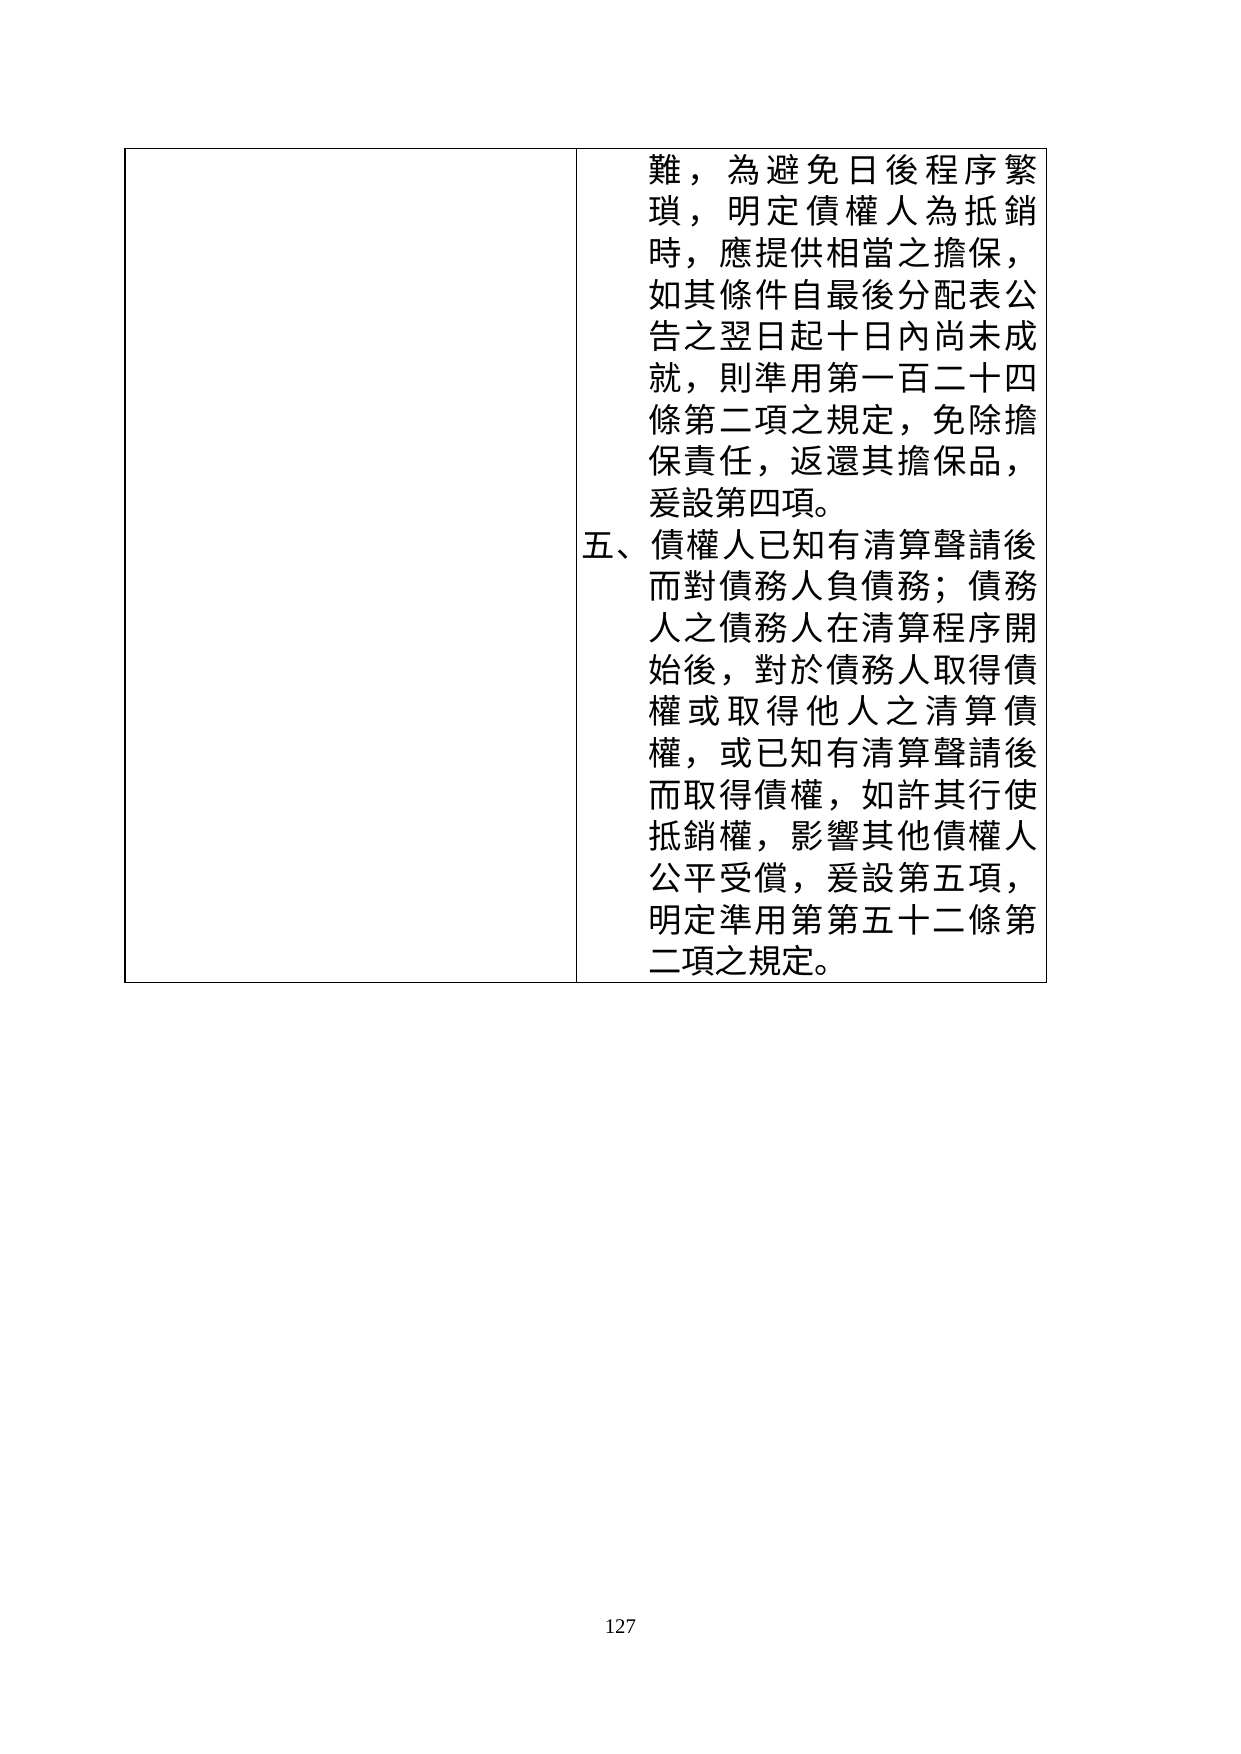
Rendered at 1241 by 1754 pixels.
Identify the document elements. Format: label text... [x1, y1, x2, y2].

table_cell 難，為避免日後程序繁瑣，明定債權人為抵銷時，應提供相當之擔保，如其條件自最後分配表公告之翌日起十日內尚未成就，則準用第一百二十四條第二項之規定，免除擔保責任，返還其擔保品，爰設第四項。 五、債權人已知有清算聲請後而對債務人負債務；債務人之債務人在清算程序開始後，對於債務人取得債權或取得他人之清算債權，或已知有清算聲請後而取得債權，如許其行使抵銷權，影響其他債權人公平受償，爰設第五項，明定準用第第五十二條第二項之規定。 [577, 149, 1046, 982]
table_cell [126, 149, 576, 982]
